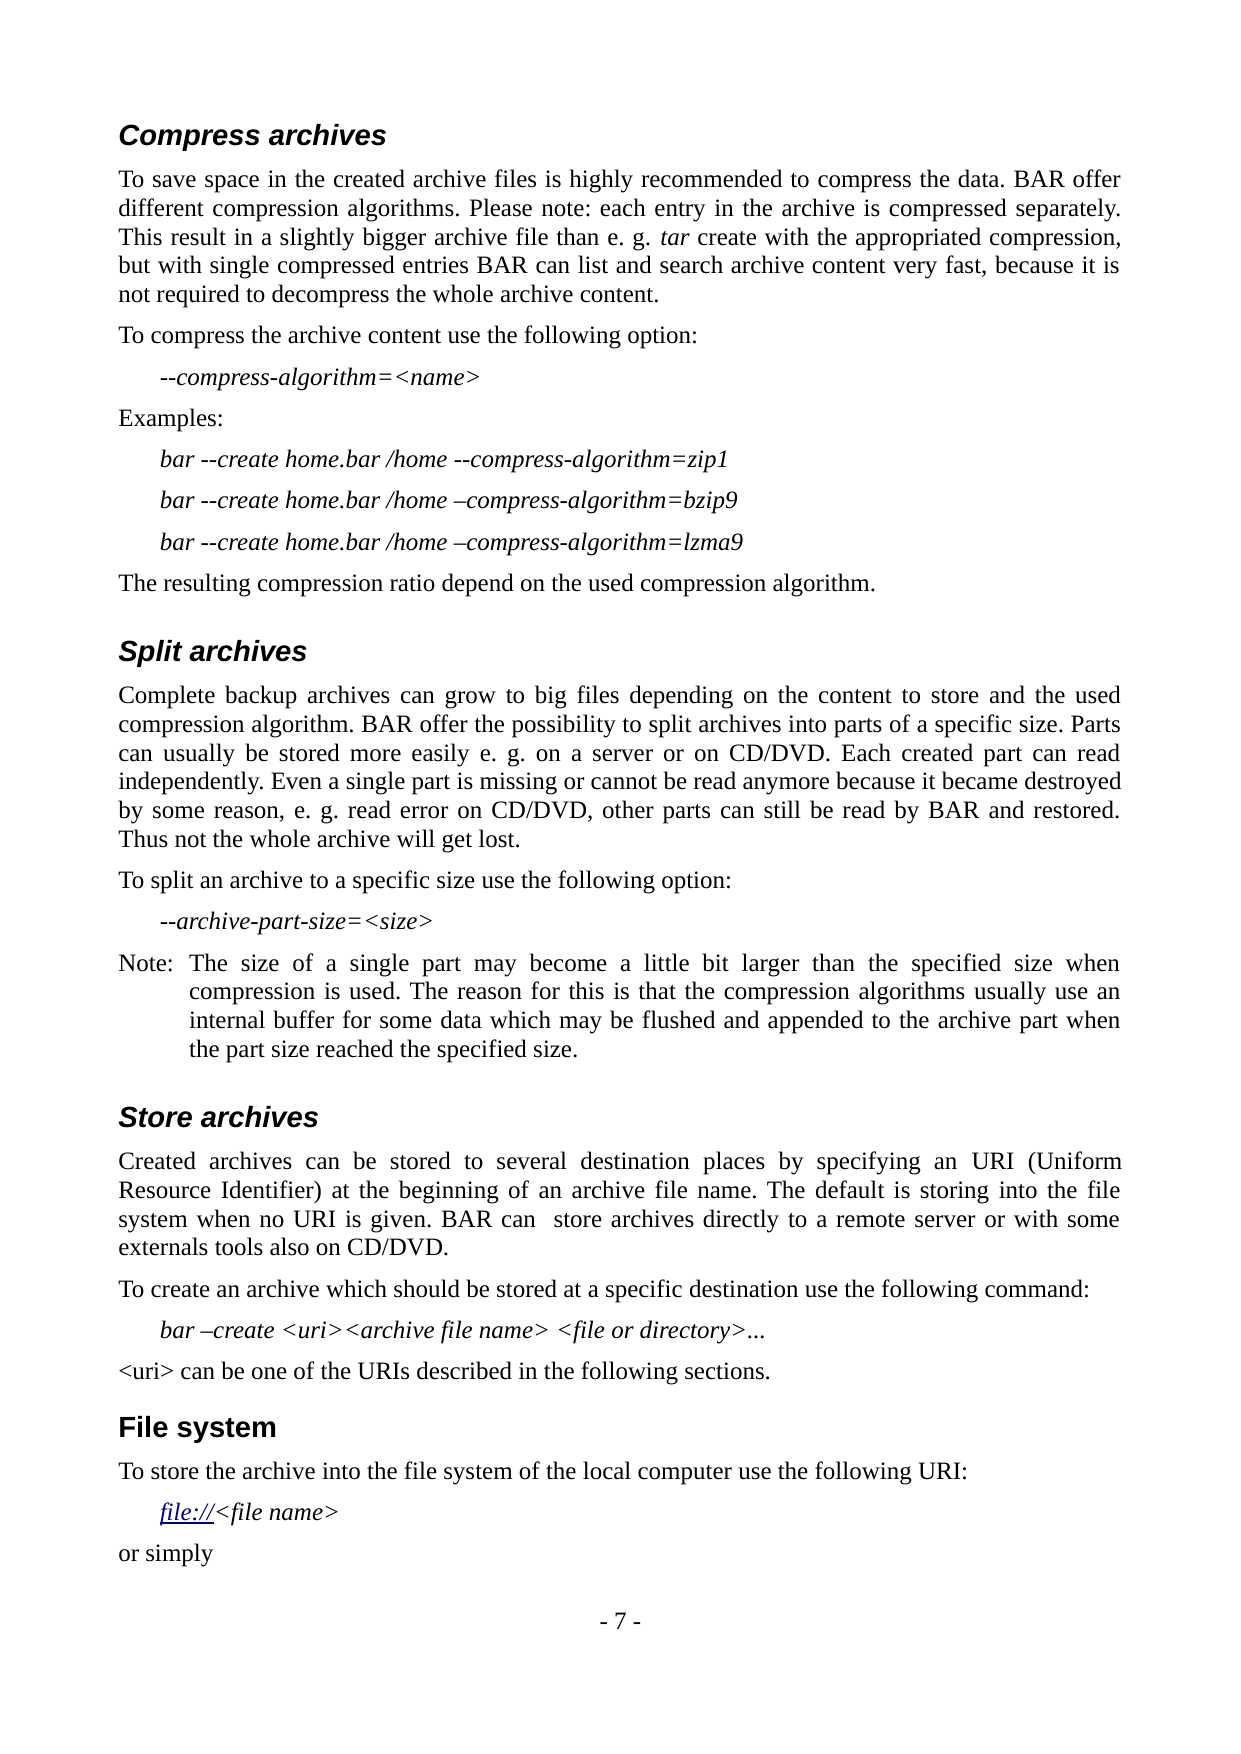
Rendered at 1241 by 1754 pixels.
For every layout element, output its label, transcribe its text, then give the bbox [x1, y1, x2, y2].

text or simply [118, 1538, 1122, 1567]
text To split an archive to a specific size use the following option: [118, 865, 1122, 894]
subtitle File system [118, 1410, 1122, 1443]
subtitle Split archives [118, 634, 1122, 668]
subtitle Store archives [118, 1100, 1122, 1134]
subtitle Compress archives [118, 118, 1122, 152]
text --compress-algorithm=<name> [159, 362, 1122, 390]
text <uri> can be one of the URIs described in the following sections. [118, 1356, 1122, 1385]
text To create an archive which should be stored at a specific destination use the following command: [118, 1274, 1122, 1302]
text Complete backup archives can grow to big files depending on the content to store and the used compression algorithm. BAR offer the possibility to split archives into parts of a specific size. Parts can usually be stored more easily e. g. on a server or on CD/DVD. Each created part can read independently. Even a single part is missing or cannot be read anymore because it became destroyed by some reason, e. g. read error on CD/DVD, other parts can still be read by BAR and restored. Thus not the whole archive will get lost. [118, 680, 1122, 853]
text bar --create home.bar /home --compress-algorithm=zip1 [159, 444, 1122, 473]
text To store the archive into the file system of the local computer use the following URI: [118, 1456, 1122, 1485]
text file://<file name> [159, 1497, 1122, 1526]
text The resulting compression ratio depend on the used compression algorithm. [118, 568, 1122, 597]
text Examples: [118, 403, 1122, 432]
text bar --create home.bar /home –compress-algorithm=lzma9 [159, 527, 1122, 555]
text Note: The size of a single part may become a little bit larger than the specified size when compression is used. The reason for this is that the compression algorithms usually use an internal buffer for some data which may be flushed and appended to the archive part when the part size reached the specified size. [118, 948, 1122, 1063]
text To compress the archive content use the following option: [118, 320, 1122, 349]
text To save space in the created archive files is highly recommended to compress the data. BAR offer different compression algorithms. Please note: each entry in the archive is compressed separately. This result in a slightly bigger archive file than e. g. tar create with the appropriated compression, but with single compressed entries BAR can list and search archive content very fast, because it is not required to decompress the whole archive content. [118, 164, 1122, 308]
text bar –create <uri><archive file name> <file or directory>... [159, 1315, 1122, 1344]
text bar --create home.bar /home –compress-algorithm=bzip9 [159, 485, 1122, 514]
text Created archives can be stored to several destination places by specifying an URI (Uniform Resource Identifier) at the beginning of an archive file name. The default is storing into the file system when no URI is given. BAR can store archives directly to a remote server or with some externals tools also on CD/DVD. [118, 1146, 1122, 1261]
text --archive-part-size=<size> [159, 906, 1122, 935]
